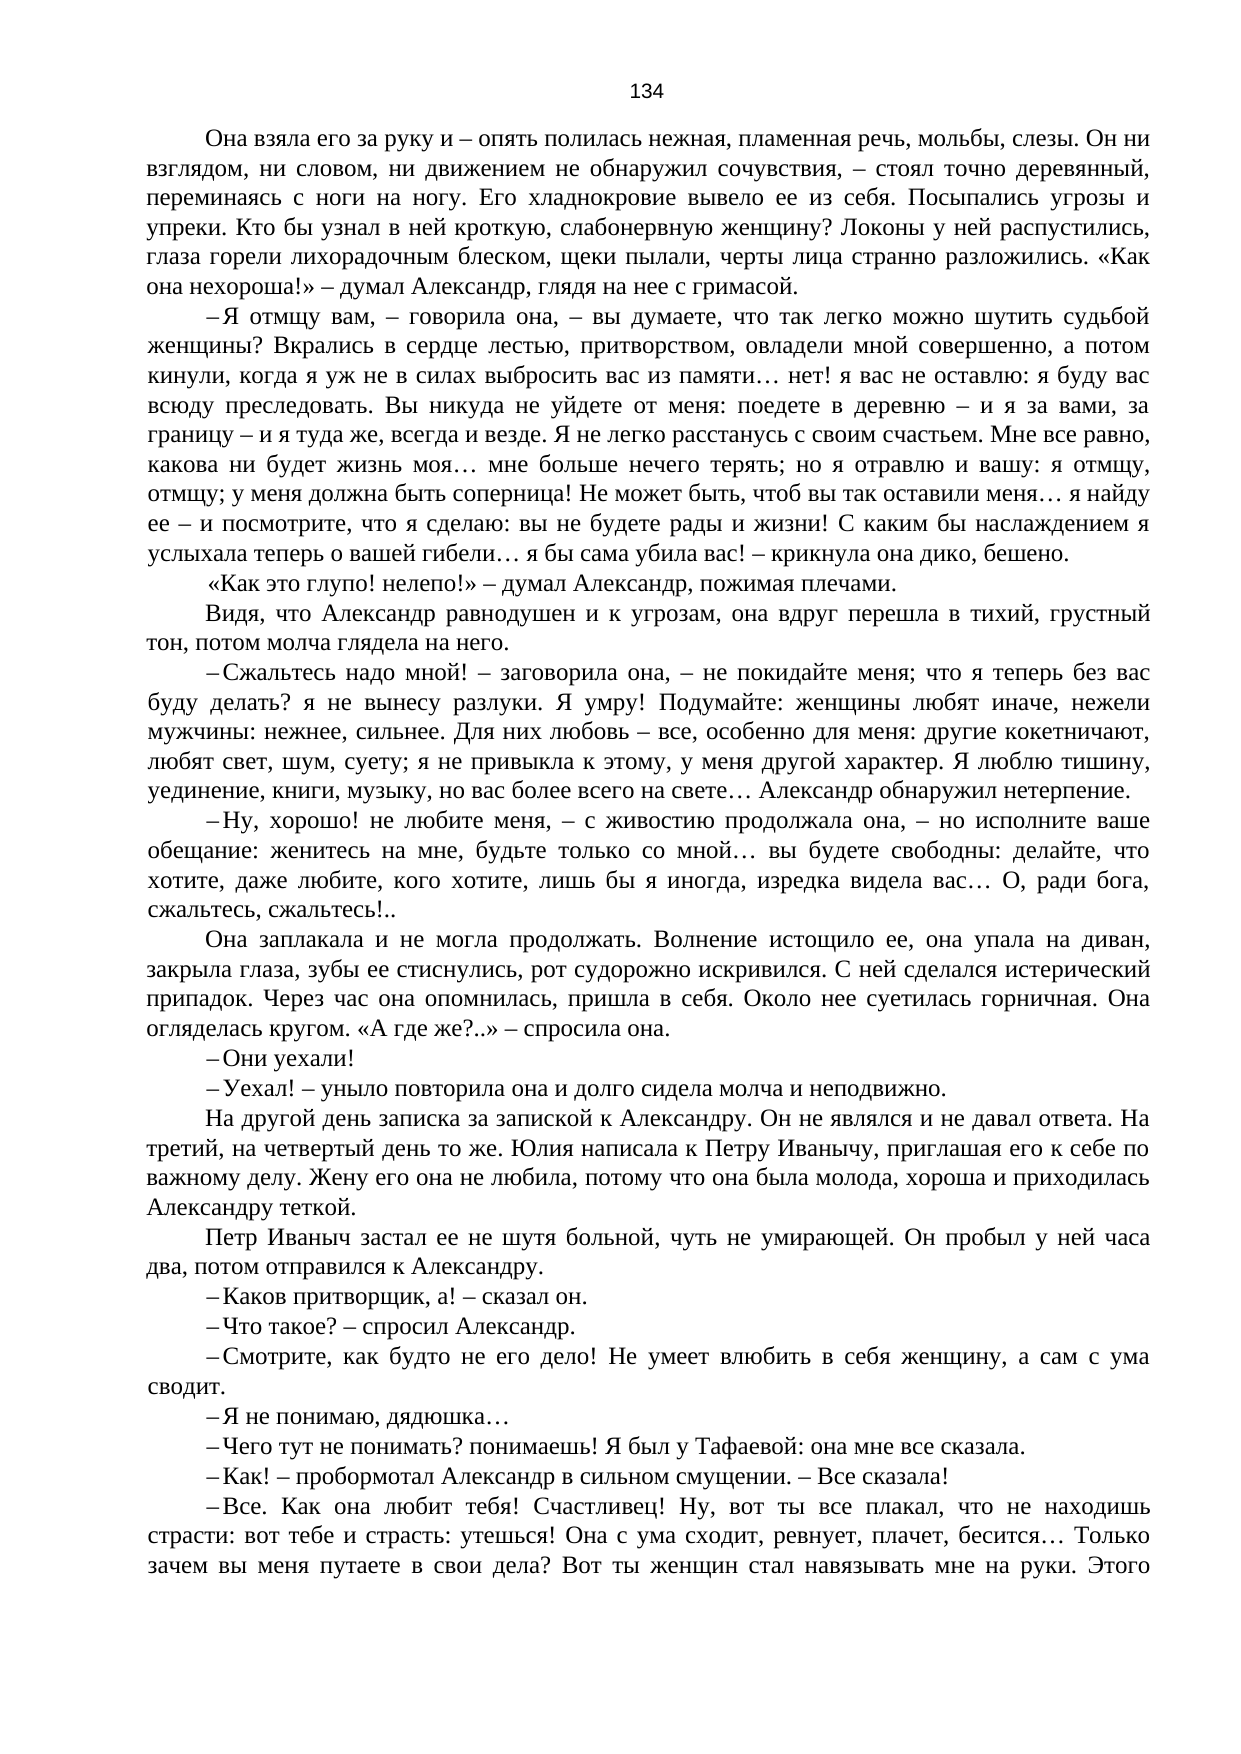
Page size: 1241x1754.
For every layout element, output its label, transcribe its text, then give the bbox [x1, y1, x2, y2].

list Ну, хорошо! не любите меня, – с живостию продолжала она, – но исполните ваше обещание: женитесь на мне, будьте только со мной… вы будете свободны: делайте, что хотите, даже любите, кого хотите, лишь бы я иногда, изредка видела вас… О, ради бога, сжальтесь, сжальтесь!.. [147, 806, 1151, 923]
list Уехал! – уныло повторила она и долго сидела молча и неподвижно. [147, 1073, 1151, 1102]
text На другой день записка за запиской к Александру. Он не являлся и не давал ответа. На третий, на четвертый день то же. Юлия написала к Петру Иванычу, приглашая его к себе по важному делу. Жену его она не любила, потому что она была молода, хороша и приходилась Александру теткой. [146, 1103, 1151, 1221]
list Каков притворщик, а! – сказал он. [147, 1281, 1151, 1310]
list Чего тут не понимать? понимаешь! Я был у Тафаевой: она мне все сказала. [147, 1431, 1151, 1460]
list Все. Как она любит тебя! Счастливец! Ну, вот ты все плакал, что не находишь страсти: вот тебе и страсть: утешься! Она с ума сходит, ревнует, плачет, бесится… Только зачем вы меня путаете в свои дела? Вот ты женщин стал навязывать мне на руки. Этого [147, 1491, 1151, 1579]
list Они уехали! [147, 1043, 1151, 1072]
list Как! – пробормотал Александр в сильном смущении. – Все сказала! [147, 1461, 1151, 1490]
text Видя, что Александр равнодушен и к угрозам, она вдруг перешла в тихий, грустный тон, потом молча глядела на него. [146, 598, 1151, 656]
list Сжальтесь надо мной! – заговорила она, – не покидайте меня; что я теперь без вас буду делать? я не вынесу разлуки. Я умру! Подумайте: женщины любят иначе, нежели мужчины: нежнее, сильнее. Для них любовь – все, особенно для меня: другие кокетничают, любят свет, шум, суету; я не привыкла к этому, у меня другой характер. Я люблю тишину, уединение, книги, музыку, но вас более всего на свете… Александр обнаружил нетерпение. [147, 657, 1151, 804]
text Она взяла его за руку и – опять полилась нежная, пламенная речь, мольбы, слезы. Он ни взглядом, ни словом, ни движением не обнаружил сочувствия, – стоял точно деревянный, переминаясь с ноги на ногу. Его хладнокровие вывело ее из себя. Посыпались угрозы и упреки. Кто бы узнал в ней кроткую, слабонервную женщину? Локоны у ней распустились, глаза горели лихорадочным блеском, щеки пылали, черты лица странно разложились. «Как она нехороша!» – думал Александр, глядя на нее с гримасой. [146, 123, 1151, 300]
list Я отмщу вам, – говорила она, – вы думаете, что так легко можно шутить судьбой женщины? Вкрались в сердце лестью, притворством, овладели мной совершенно, а потом кинули, когда я уж не в силах выбросить вас из памяти… нет! я вас не оставлю: я буду вас всюду преследовать. Вы никуда не уйдете от меня: поедете в деревню – и я за вами, за границу – и я туда же, всегда и везде. Я не легко расстанусь с своим счастьем. Мне все равно, какова ни будет жизнь моя… мне больше нечего терять; но я отравлю и вашу: я отмщу, отмщу; у меня должна быть соперница! Не может быть, чтоб вы так оставили меня… я найду ее – и посмотрите, что я сделаю: вы не будете рады и жизни! С каким бы наслаждением я услыхала теперь о вашей гибели… я бы сама убила вас! – крикнула она дико, бешено. [147, 301, 1151, 566]
list Смотрите, как будто не его дело! Не умеет влюбить в себя женщину, а сам с ума сводит. [147, 1341, 1151, 1400]
text Она заплакала и не могла продолжать. Волнение истощило ее, она упала на диван, закрыла глаза, зубы ее стиснулись, рот судорожно искривился. С ней сделался истерический припадок. Через час она опомнилась, пришла в себя. Около нее суетилась горничная. Она огляделась кругом. «А где же?..» – спросила она. [146, 924, 1151, 1042]
text «Как это глупо! нелепо!» – думал Александр, пожимая плечами. [207, 568, 1151, 596]
list Я не понимаю, дядюшка… [147, 1401, 1151, 1430]
list Что такое? – спросил Александр. [147, 1311, 1151, 1340]
text Петр Иваныч застал ее не шутя больной, чуть не умирающей. Он пробыл у ней часа два, потом отправился к Александру. [146, 1222, 1151, 1280]
